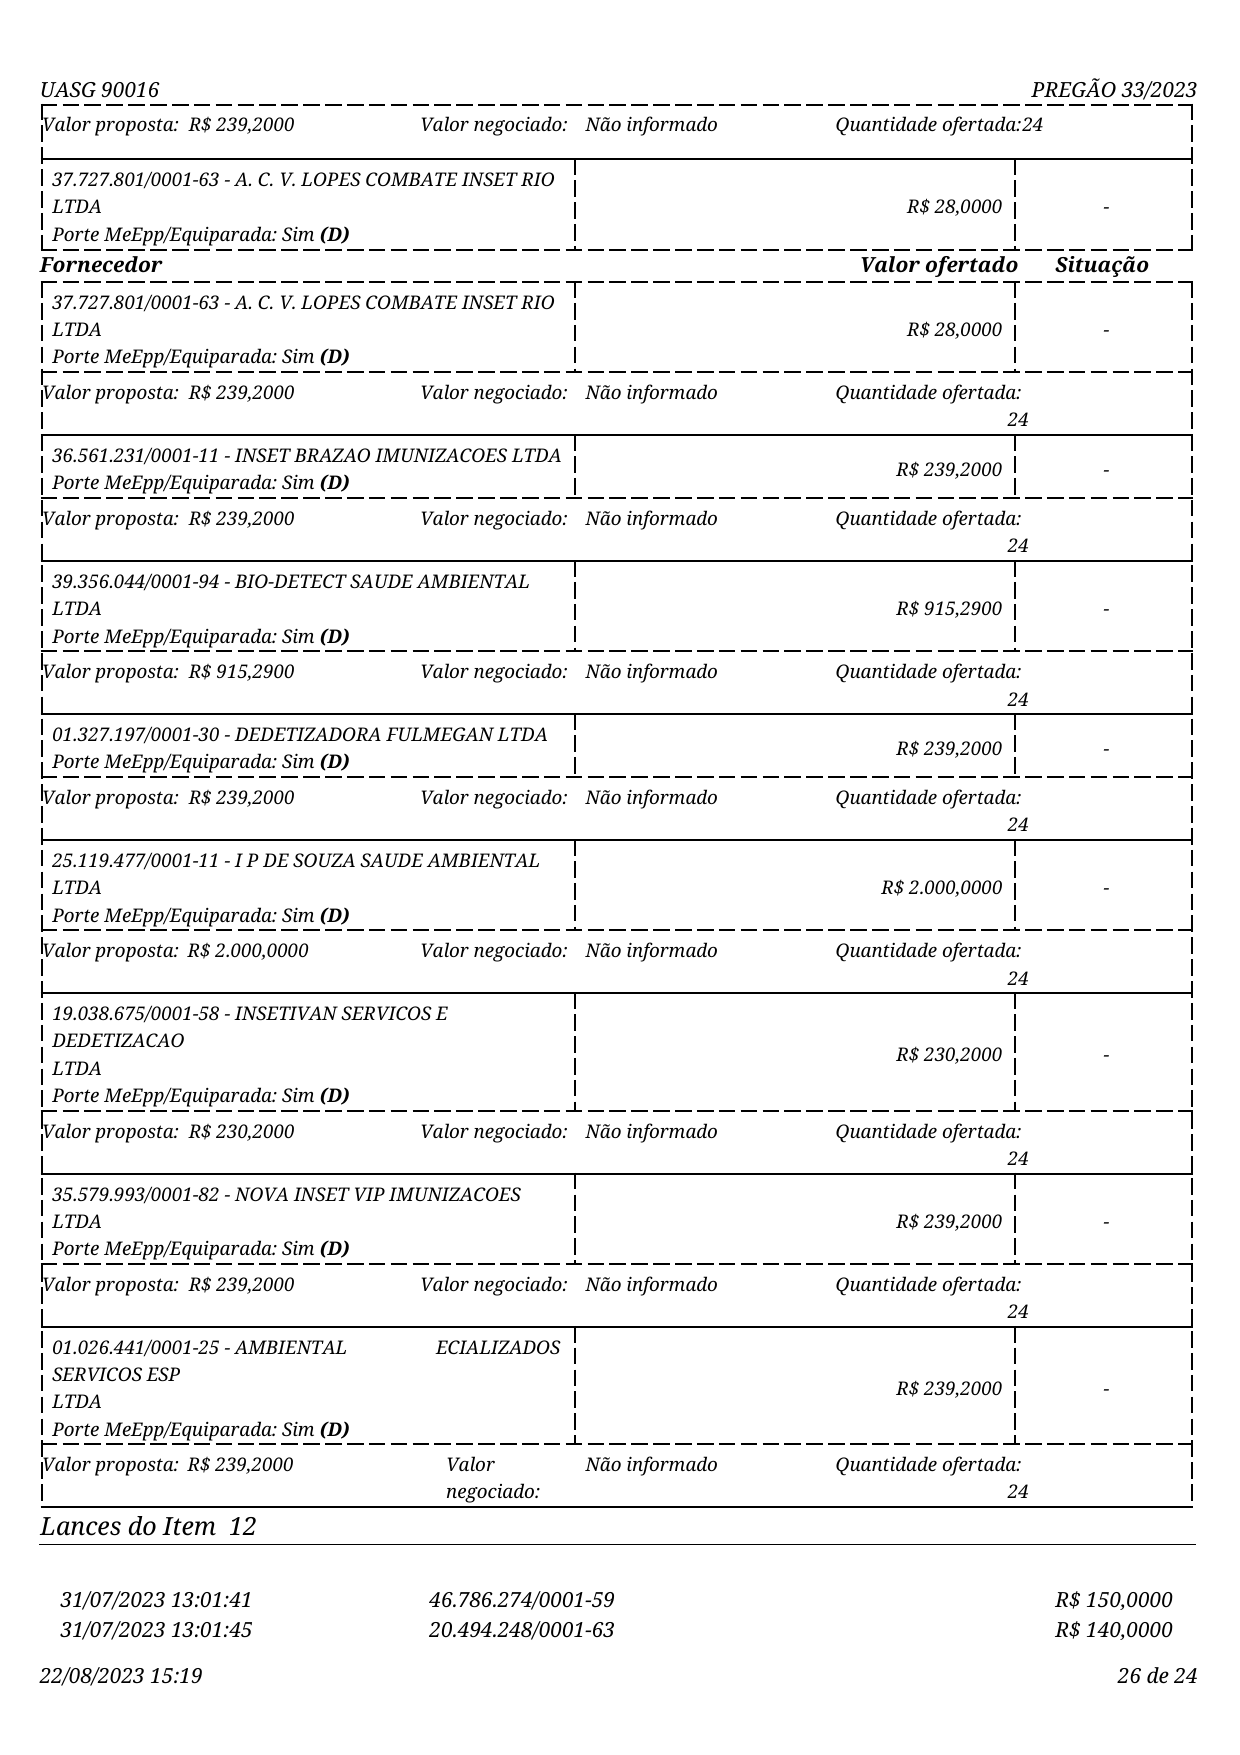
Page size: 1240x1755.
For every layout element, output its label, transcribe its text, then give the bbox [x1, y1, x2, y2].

table_header [1015, 281, 1066, 371]
table_cell R$ 915,2900 [835, 562, 1014, 650]
table_cell - [1066, 841, 1192, 929]
text Lances do Item 12 [40, 1508, 1200, 1542]
table_cell [1066, 1443, 1192, 1506]
table_header - [1066, 281, 1192, 371]
table_cell ECIALIZADOS [446, 1328, 575, 1443]
table_cell [1051, 104, 1192, 158]
table_cell Não informado [575, 929, 835, 992]
table_cell Valor proposta: R$ 239,2000 Valor negociado: [42, 104, 575, 158]
table_cell [1066, 776, 1192, 839]
table_cell 20.494.248/0001-63 [429, 1615, 1010, 1653]
table_cell - [1066, 562, 1192, 650]
table_cell 25.119.477/0001-11 - I P DE SOUZA SAUDE AMBIENTAL LTDA Porte MeEpp/Equiparada: Sim (D) [42, 841, 575, 929]
table_cell Quantidade ofertada: 24 [835, 104, 1051, 158]
table_cell Quantidade ofertada: 24 [835, 650, 1066, 713]
table_cell Quantidade ofertada: 24 [835, 1263, 1066, 1326]
table_cell - [1066, 1328, 1192, 1443]
table_cell [1015, 160, 1051, 248]
table_cell [1015, 1328, 1066, 1443]
table_cell 35.579.993/0001-82 - NOVA INSET VIP IMUNIZACOES LTDA Porte MeEpp/Equiparada: Sim (D) [42, 1175, 575, 1263]
table_cell [575, 994, 835, 1110]
table_cell Quantidade ofertada: 24 [835, 929, 1066, 992]
table_cell Não informado [575, 1110, 835, 1173]
table_header [575, 281, 835, 371]
table_cell [575, 160, 835, 248]
table_cell [1015, 1175, 1066, 1263]
table_cell [1066, 650, 1192, 713]
table_cell 01.026.441/0001-25 - AMBIENTAL SERVICOS ESP LTDA Porte MeEpp/Equiparada: Sim (D) [42, 1328, 446, 1443]
table_cell Quantidade ofertada: 24 [835, 497, 1066, 560]
table_cell Valor proposta: R$ 2.000,0000 Valor negociado: [42, 929, 575, 992]
table_cell [1066, 497, 1192, 560]
table_header 46.786.274/0001-59 [429, 1585, 1010, 1615]
table_cell 31/07/2023 13:01:45 [60, 1615, 429, 1653]
table_cell R$ 239,2000 [835, 715, 1014, 776]
table_cell R$ 239,2000 [835, 1328, 1014, 1443]
table_header R$ 28,0000 [835, 281, 1014, 371]
table_cell Quantidade ofertada: 24 [835, 1110, 1066, 1173]
table_cell R$ 28,0000 [835, 160, 1014, 248]
table_cell - [1066, 436, 1192, 497]
table_cell Não informado [575, 776, 835, 839]
table_cell R$ 239,2000 [835, 436, 1014, 497]
table_cell [575, 715, 835, 776]
table_cell R$ 140,0000 [1010, 1615, 1175, 1653]
text Fornecedor Valor ofertado Situação [39, 251, 1200, 279]
table_cell Não informado [575, 104, 835, 158]
table_cell - [1066, 715, 1192, 776]
table_cell Não informado [575, 1263, 835, 1326]
table_cell R$ 230,2000 [835, 994, 1014, 1110]
table_cell Não informado [575, 371, 835, 434]
table_cell [1015, 436, 1066, 497]
table_cell R$ 239,2000 [835, 1175, 1014, 1263]
table_cell [1066, 929, 1192, 992]
table_cell [575, 1175, 835, 1263]
table_cell 39.356.044/0001-94 - BIO-DETECT SAUDE AMBIENTAL LTDA Porte MeEpp/Equiparada: Sim (D) [42, 562, 575, 650]
table_cell Valor proposta: R$ 239,2000 Valor negociado: [42, 776, 575, 839]
table_cell Valor proposta: R$ 915,2900 Valor negociado: [42, 650, 575, 713]
table_cell [575, 562, 835, 650]
table_cell Valor proposta: R$ 230,2000 Valor negociado: [42, 1110, 575, 1173]
table_cell [575, 1328, 835, 1443]
table_header 37.727.801/0001-63 - A. C. V. LOPES COMBATE INSET RIO LTDA Porte MeEpp/Equiparada: Sim (D) [42, 281, 575, 371]
table_cell Valor proposta: R$ 239,2000 Valor negociado: [42, 1263, 575, 1326]
table_cell Valor proposta: R$ 239,2000 Valor negociado: [42, 497, 575, 560]
table_cell [1066, 1110, 1192, 1173]
table_cell 37.727.801/0001-63 - A. C. V. LOPES COMBATE INSET RIO LTDA Porte MeEpp/Equiparada: Sim (D) [42, 160, 575, 248]
table_cell [1015, 715, 1066, 776]
table_cell [1066, 1263, 1192, 1326]
table_cell [1015, 562, 1066, 650]
table_cell Quantidade ofertada: 24 [835, 776, 1066, 839]
table_cell Quantidade ofertada: 24 [835, 1443, 1066, 1506]
table_cell [575, 841, 835, 929]
table_cell 01.327.197/0001-30 - DEDETIZADORA FULMEGAN LTDA Porte MeEpp/Equiparada: Sim (D) [42, 715, 575, 776]
table_cell Valor negociado: [446, 1443, 575, 1506]
table_cell [1015, 994, 1066, 1110]
table_header R$ 150,0000 [1010, 1585, 1175, 1615]
table_cell - [1066, 1175, 1192, 1263]
table_cell R$ 2.000,0000 [835, 841, 1014, 929]
table_cell [575, 436, 835, 497]
table_cell Valor proposta: R$ 239,2000 Valor negociado: [42, 371, 575, 434]
table_header 31/07/2023 13:01:41 [60, 1585, 429, 1615]
table_cell Não informado [575, 1443, 835, 1506]
table_cell - [1051, 160, 1192, 248]
table_cell Não informado [575, 650, 835, 713]
table_cell Não informado [575, 497, 835, 560]
table_cell 36.561.231/0001-11 - INSET BRAZAO IMUNIZACOES LTDA Porte MeEpp/Equiparada: Sim (D) [42, 436, 575, 497]
table_cell - [1066, 994, 1192, 1110]
table_cell [1066, 371, 1192, 434]
table_cell Valor proposta: R$ 239,2000 [42, 1443, 446, 1506]
table_cell Quantidade ofertada: 24 [835, 371, 1066, 434]
table_cell 19.038.675/0001-58 - INSETIVAN SERVICOS E DEDETIZACAO LTDA Porte MeEpp/Equiparada: Sim (D) [42, 994, 575, 1110]
table_cell [1015, 841, 1066, 929]
